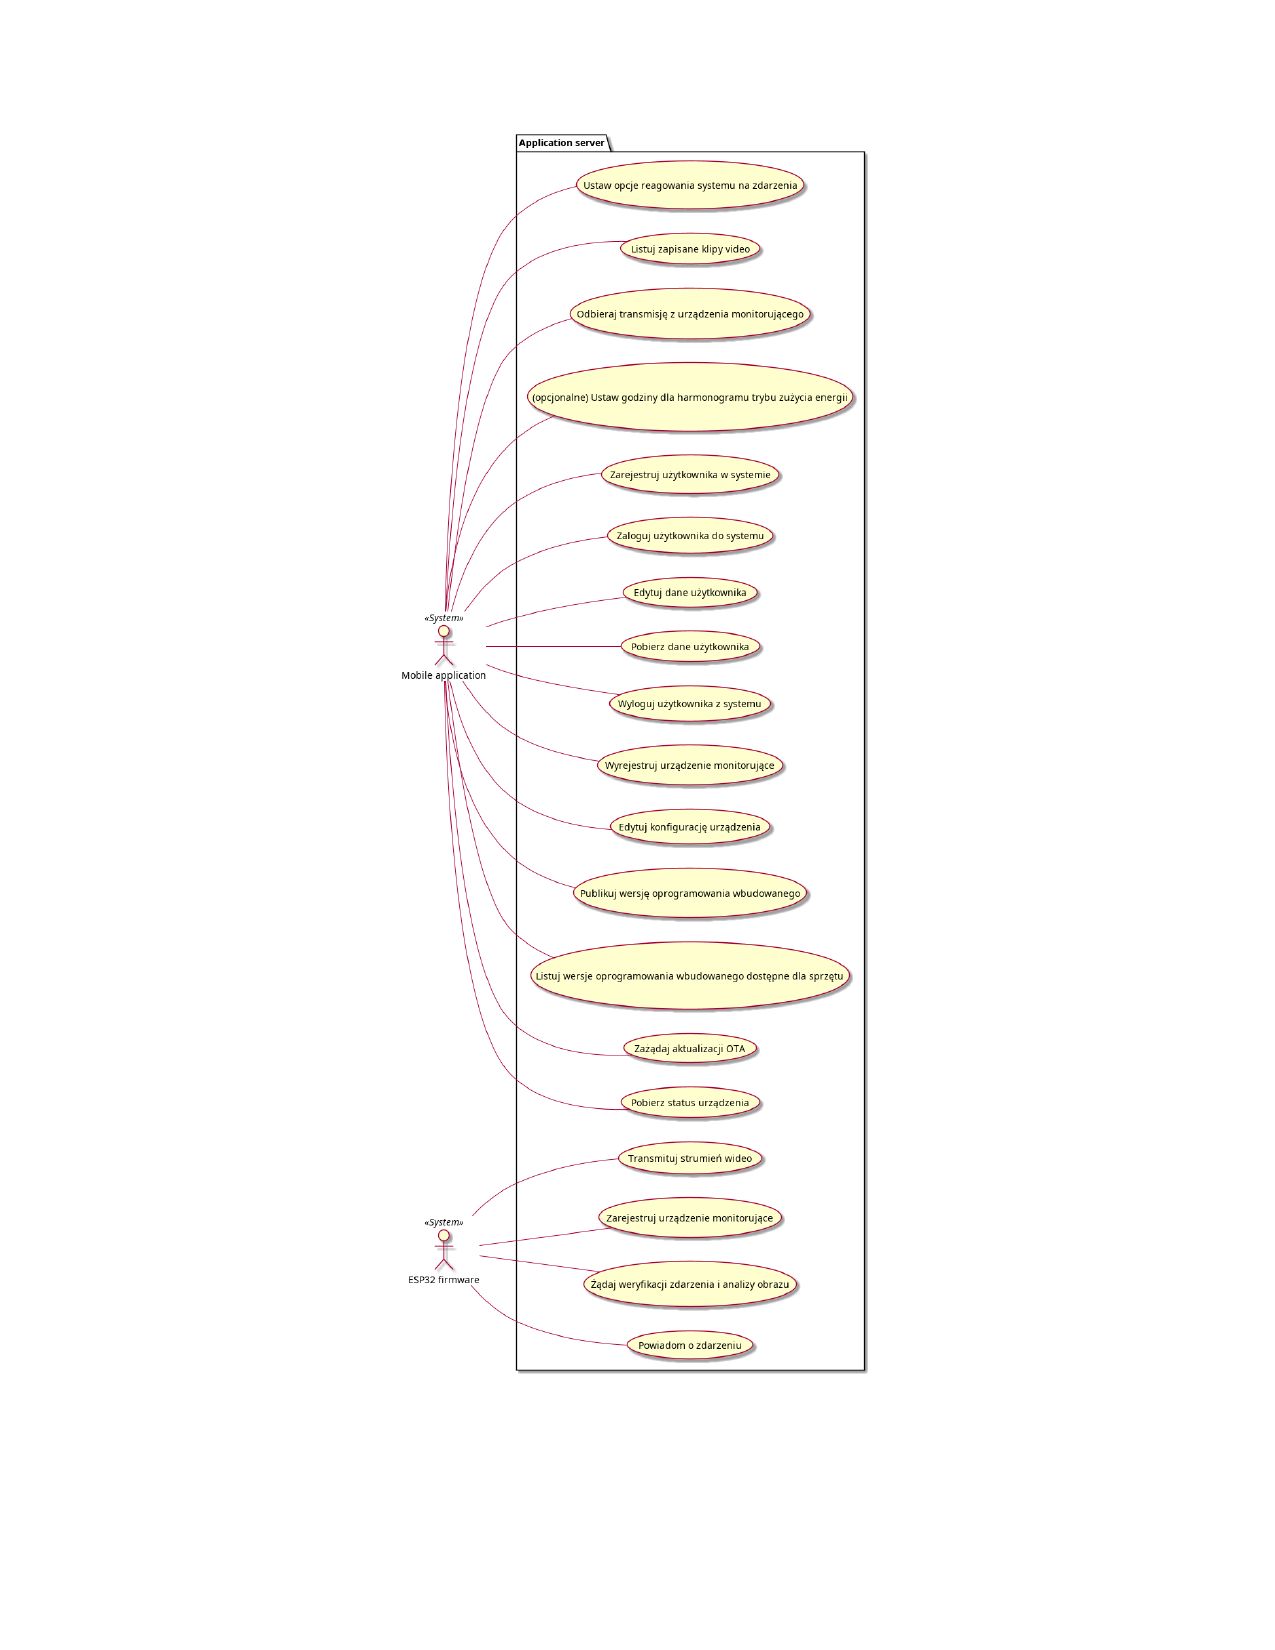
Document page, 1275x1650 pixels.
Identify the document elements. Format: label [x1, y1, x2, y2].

picture [397, 118, 878, 1377]
